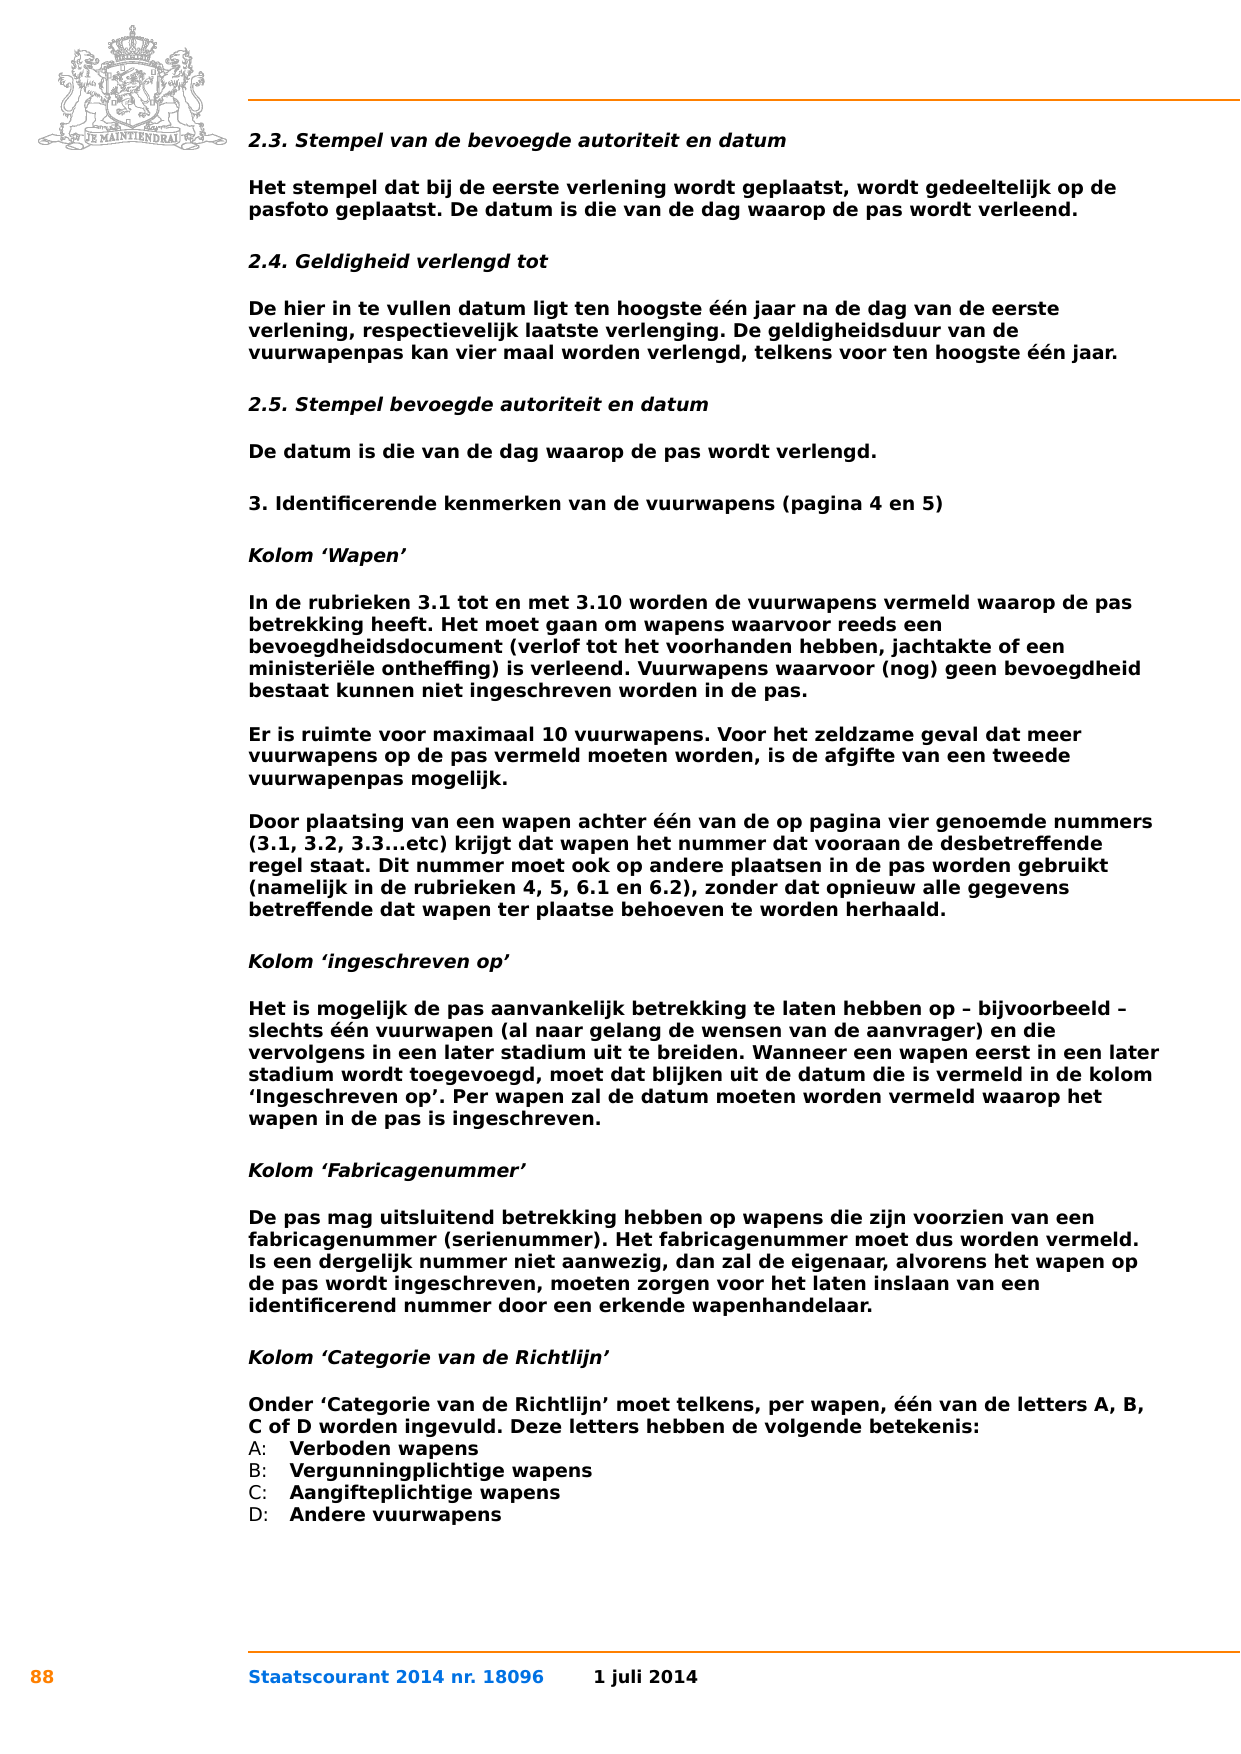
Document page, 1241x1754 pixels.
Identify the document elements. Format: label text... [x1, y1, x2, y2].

text D: Andere vuurwapens [248, 1504, 1163, 1526]
subtitle Kolom ‘Fabricagenummer’ [248, 1160, 1163, 1182]
subtitle 2.3. Stempel van de bevoegde autoriteit en datum [248, 130, 1163, 152]
text De hier in te vullen datum ligt ten hoogste één jaar na de dag van de eerste verlening, respectievelijk laatste verlenging. De geldigheidsduur van de vuurwapenpas kan vier maal worden verlengd, telkens voor ten hoogste één jaar. [248, 298, 1163, 364]
text De datum is die van de dag waarop de pas wordt verlengd. [248, 441, 1163, 463]
text C: Aangifteplichtige wapens [248, 1482, 1163, 1504]
text Er is ruimte voor maximaal 10 vuurwapens. Voor het zeldzame geval dat meer vuurwapens op de pas vermeld moeten worden, is de afgifte van een tweede vuurwapenpas mogelijk. [248, 723, 1163, 789]
text A: Verboden wapens [248, 1438, 1163, 1460]
text Door plaatsing van een wapen achter één van de op pagina vier genoemde nummers (3.1, 3.2, 3.3...etc) krijgt dat wapen het nummer dat vooraan de desbetreffende regel staat. Dit nummer moet ook op andere plaatsen in de pas worden gebruikt (namelijk in de rubrieken 4, 5, 6.1 en 6.2), zonder dat opnieuw alle gegevens betreffende dat wapen ter plaatse behoeven te worden herhaald. [248, 811, 1163, 921]
subtitle Kolom ‘Categorie van de Richtlijn’ [248, 1347, 1163, 1369]
subtitle 3. Identificerende kenmerken van de vuurwapens (pagina 4 en 5) [248, 493, 1163, 515]
text Onder ‘Categorie van de Richtlijn’ moet telkens, per wapen, één van de letters A, B, C of D worden ingevuld. Deze letters hebben de volgende betekenis: [248, 1394, 1163, 1438]
text Het is mogelijk de pas aanvankelijk betrekking te laten hebben op – bijvoorbeeld – slechts één vuurwapen (al naar gelang de wensen van de aanvrager) en die vervolgens in een later stadium uit te breiden. Wanneer een wapen eerst in een later stadium wordt toegevoegd, moet dat blijken uit de datum die is vermeld in de kolom ‘Ingeschreven op’. Per wapen zal de datum moeten worden vermeld waarop het wapen in de pas is ingeschreven. [248, 998, 1163, 1130]
text In de rubrieken 3.1 tot en met 3.10 worden de vuurwapens vermeld waarop de pas betrekking heeft. Het moet gaan om wapens waarvoor reeds een bevoegdheidsdocument (verlof tot het voorhanden hebben, jachtakte of een ministeriële ontheffing) is verleend. Vuurwapens waarvoor (nog) geen bevoegdheid bestaat kunnen niet ingeschreven worden in de pas. [248, 592, 1163, 702]
subtitle 2.5. Stempel bevoegde autoriteit en datum [248, 394, 1163, 416]
picture [38, 25, 227, 150]
text De pas mag uitsluitend betrekking hebben op wapens die zijn voorzien van een fabricagenummer (serienummer). Het fabricagenummer moet dus worden vermeld. Is een dergelijk nummer niet aanwezig, dan zal de eigenaar, alvorens het wapen op de pas wordt ingeschreven, moeten zorgen voor het laten inslaan van een identificerend nummer door een erkende wapenhandelaar. [248, 1207, 1163, 1317]
subtitle Kolom ‘Wapen’ [248, 545, 1163, 567]
text B: Vergunningplichtige wapens [248, 1460, 1163, 1482]
text Het stempel dat bij de eerste verlening wordt geplaatst, wordt gedeeltelijk op de pasfoto geplaatst. De datum is die van de dag waarop de pas wordt verleend. [248, 177, 1163, 221]
subtitle 2.4. Geldigheid verlengd tot [248, 251, 1163, 273]
subtitle Kolom ‘ingeschreven op’ [248, 951, 1163, 973]
